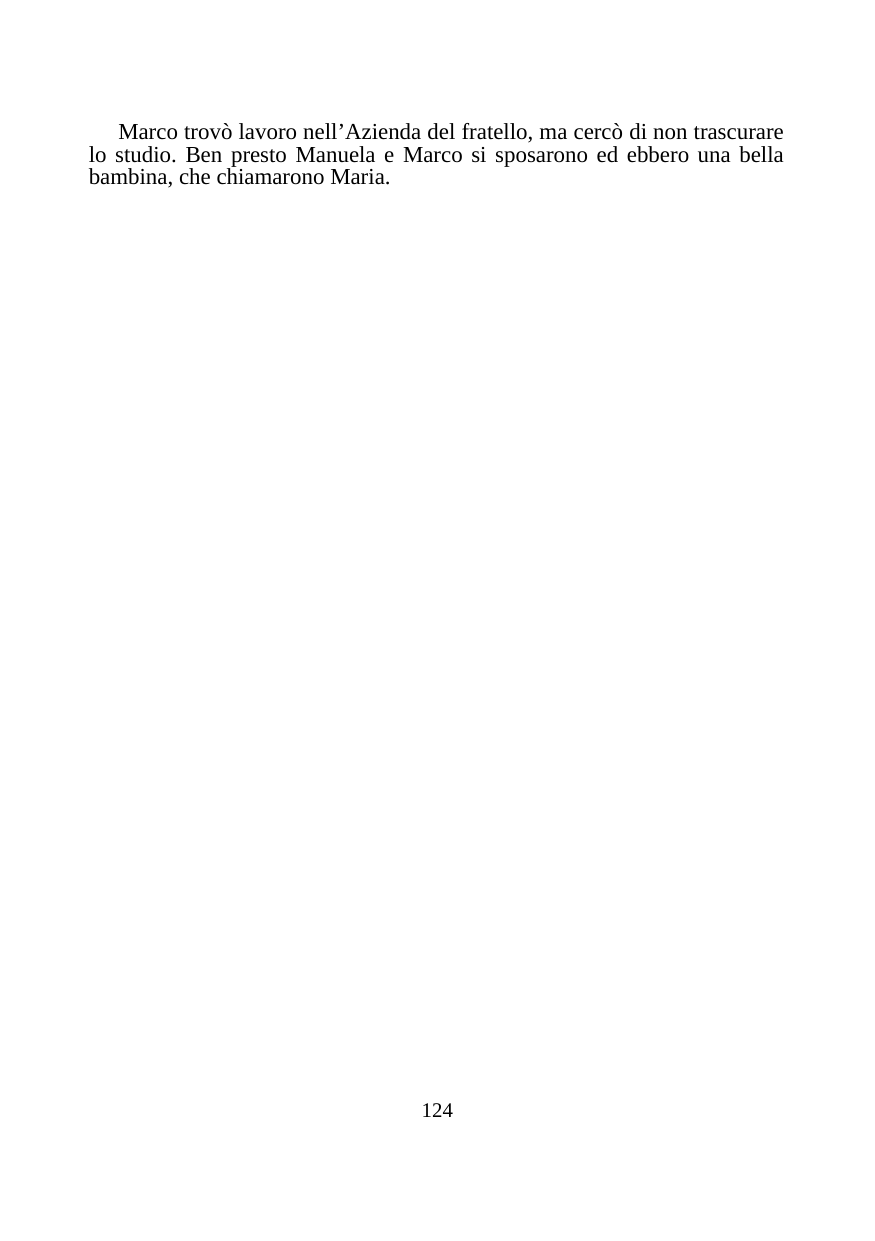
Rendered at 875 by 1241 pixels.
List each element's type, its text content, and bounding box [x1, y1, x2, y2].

text Marco trovò lavoro nell’Azienda del fratello, ma cercò di non trascurare lo studio. Ben presto Manuela e Marco si sposarono ed ebbero una bella bambina, che chiamarono Maria. [88, 118, 786, 189]
